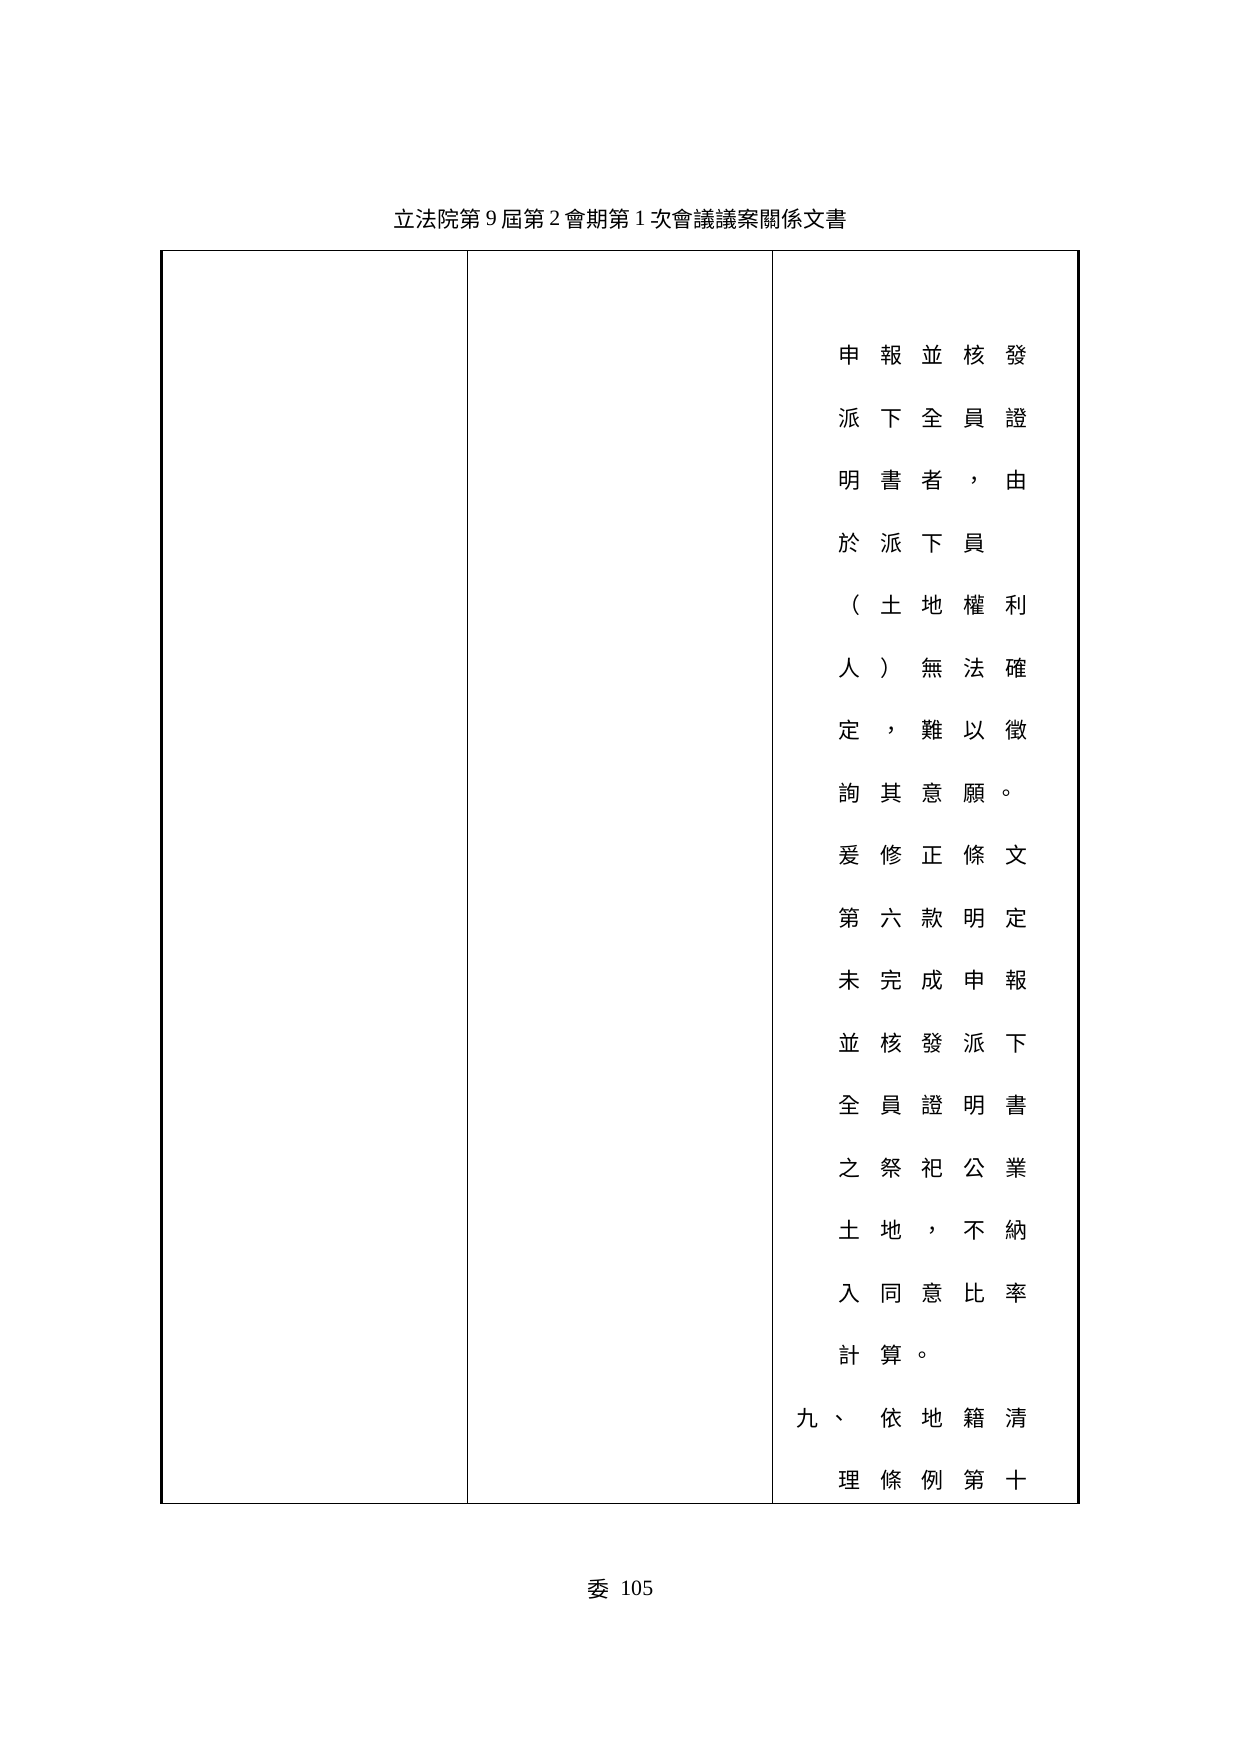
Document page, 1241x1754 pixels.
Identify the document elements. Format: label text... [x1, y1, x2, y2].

table_cell 申報並核發派下全員證明書者，由於派下員（土地權利人）無法確定，難以徵詢其意願。爰修正條文第六款明定未完成申報並核發派下全員證明書之祭祀公業土地，不納入同意比率計算。 九、依地籍清理條例第十 [773, 251, 1077, 1503]
table_cell [163, 251, 467, 1503]
table_cell [468, 251, 772, 1503]
